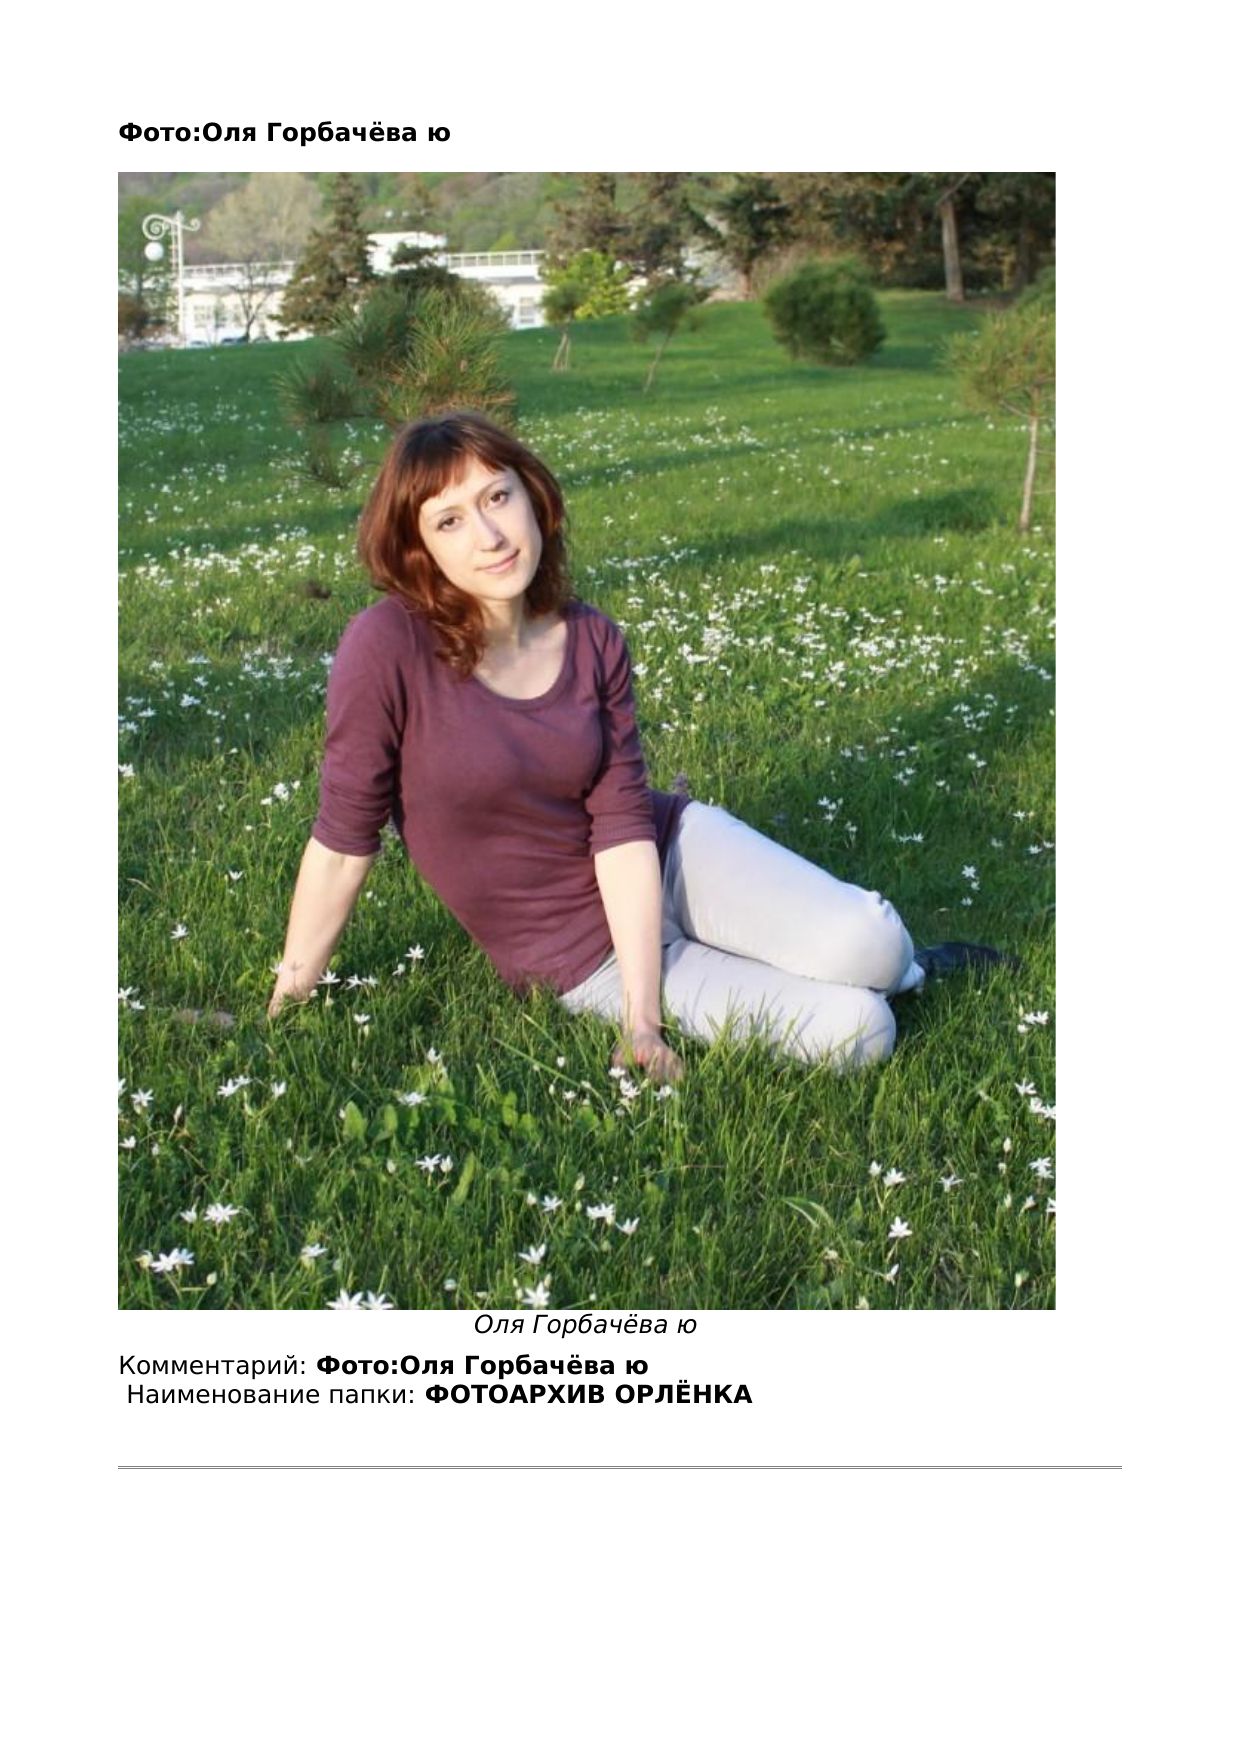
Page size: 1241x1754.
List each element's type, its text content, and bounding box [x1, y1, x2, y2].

text Оля Горбачёва ю [118, 1310, 1056, 1339]
subtitle Фото:Оля Горбачёва ю [118, 118, 1122, 147]
text Комментарий: Фото:Оля Горбачёва ю Наименование папки: ФОТОАРХИВ ОРЛЁНКА [118, 1351, 1122, 1439]
picture [118, 172, 1056, 1310]
